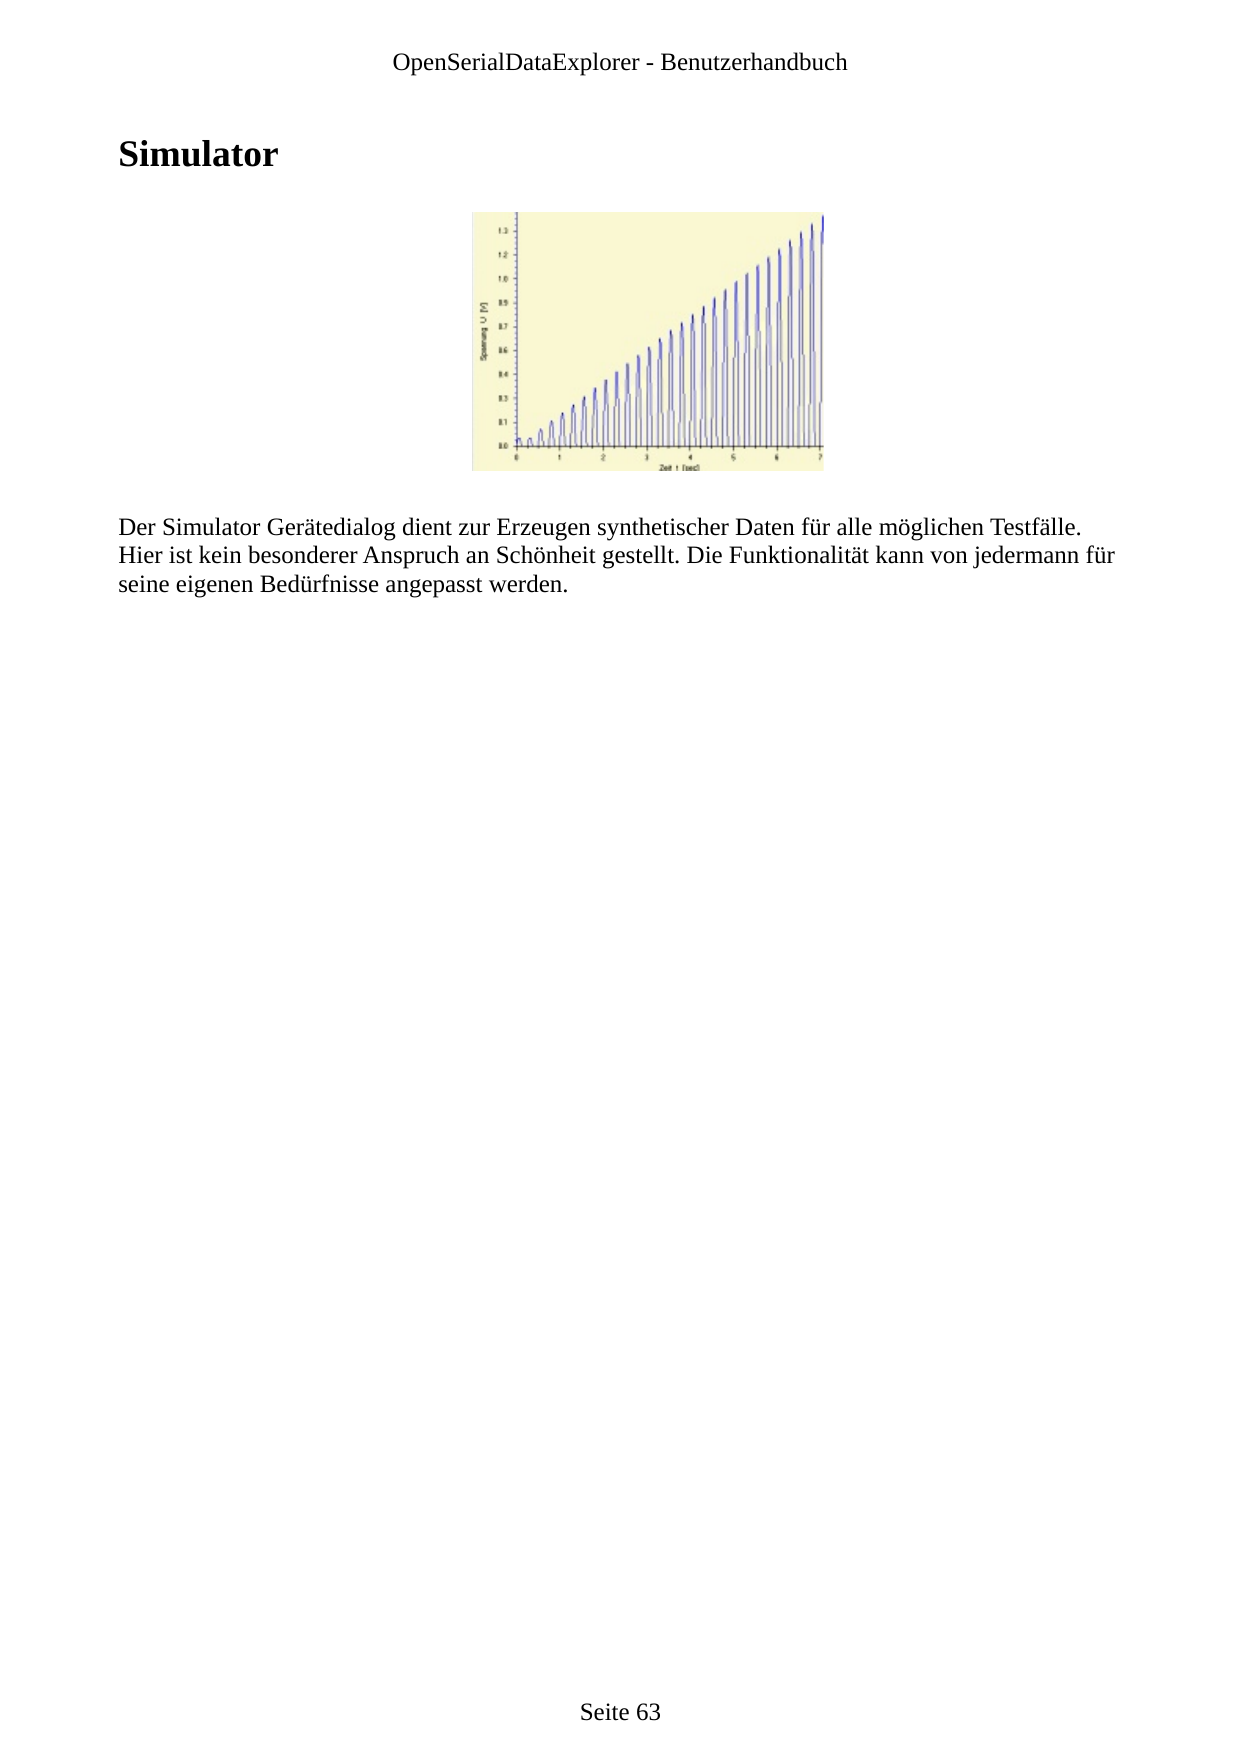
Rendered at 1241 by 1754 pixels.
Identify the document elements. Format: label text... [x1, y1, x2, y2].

subtitle Simulator [118, 131, 1122, 174]
text Der Simulator Gerätedialog dient zur Erzeugen synthetischer Daten für alle möglichen Testfälle. Hier ist kein besonderer Anspruch an Schönheit gestellt. Die Funktionalität kann von jedermann für seine eigenen Bedürfnisse angepasst werden. [118, 512, 1122, 598]
picture [472, 212, 824, 471]
